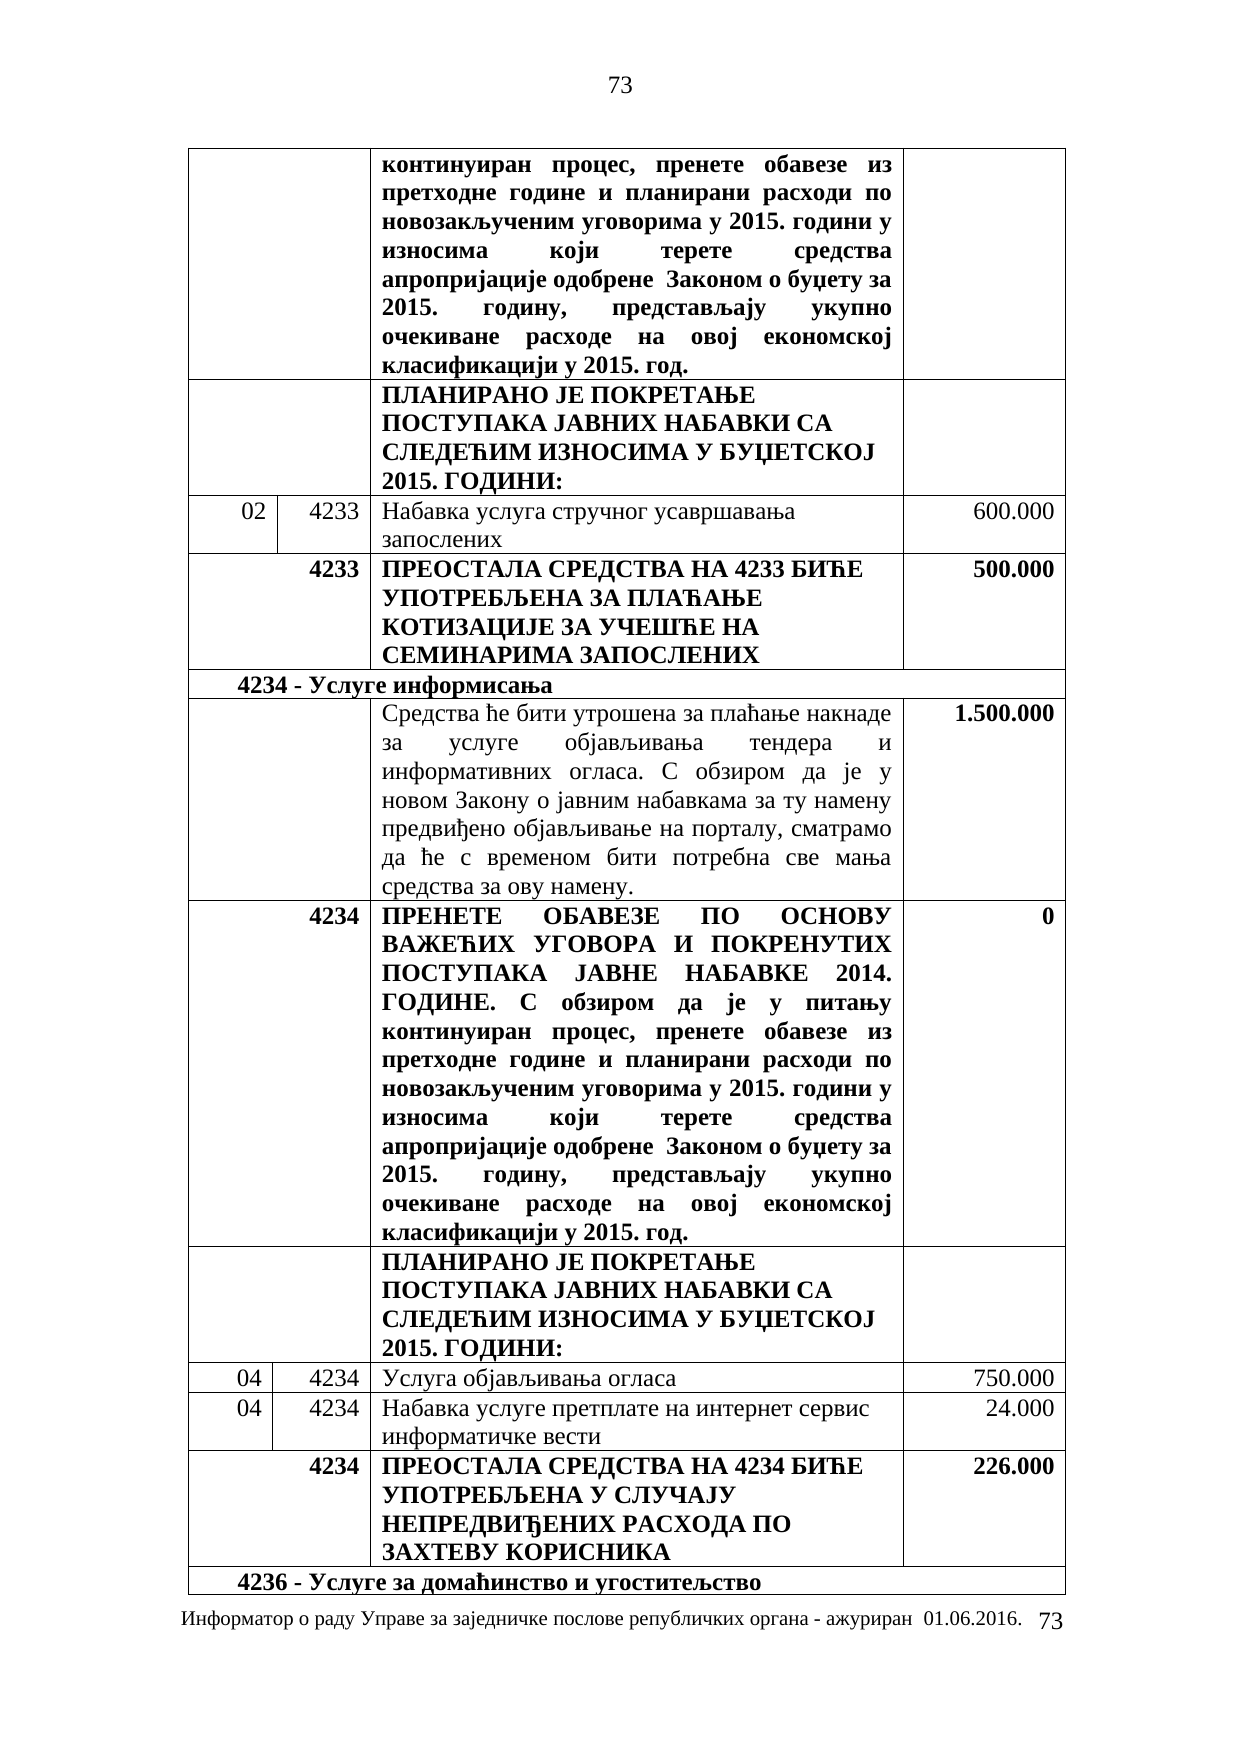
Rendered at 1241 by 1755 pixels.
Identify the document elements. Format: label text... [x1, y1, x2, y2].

table_cell Набавка услуге претплате на интернет сервис информатичке вести [371, 1393, 903, 1450]
table_cell 4234 [189, 1451, 370, 1566]
table_cell 4236 - Услуге за домаћинство и угоститељство [189, 1567, 1065, 1594]
table_cell 1.500.000 [904, 699, 1065, 900]
table_cell ПЛАНИРАНО ЈЕ ПОКРЕТАЊЕ ПОСТУПАКА ЈАВНИХ НАБАВКИ СА СЛЕДЕЋИМ ИЗНОСИМА У БУЏЕТСКОЈ 2015. ГОДИНИ: [371, 1247, 903, 1362]
table_cell Средства ће бити утрошена за плаћање накнаде за услуге објављивања тендера и информативних огласа. С обзиром да је у новом Закону о јавним набавкама за ту намену предвиђено објављивање на порталу, сматрамо да ће с временом бити потребна све мања средства за ову намену. [371, 699, 903, 900]
table_cell 4233 [189, 554, 370, 669]
table_cell Услуга објављивања огласа [371, 1363, 903, 1392]
table_cell 4234 - Услуге информисања [189, 670, 1065, 697]
table_cell ПЛАНИРАНО ЈЕ ПОКРЕТАЊЕ ПОСТУПАКА ЈАВНИХ НАБАВКИ СА СЛЕДЕЋИМ ИЗНОСИМА У БУЏЕТСКОЈ 2015. ГОДИНИ: [371, 380, 903, 495]
table_cell ПРЕНЕТЕ ОБАВЕЗЕ ПО ОСНОВУ ВАЖЕЋИХ УГОВОРА И ПОКРЕНУТИХ ПОСТУПАКА ЈАВНЕ НАБАВКЕ 2014. ГОДИНЕ. С обзиром да је у питању континуиран процес, пренете обавезе из претходне године и планирани расходи по новозакљученим уговорима у 2015. години у износима који терете средства апропријације одобрене Законом о буџету за 2015. годину, представљају укупно очекиване расходе на овој економској класификацији у 2015. год. [371, 901, 903, 1246]
table_cell [904, 380, 1065, 495]
table_cell 226.000 [904, 1451, 1065, 1566]
table_cell ПРЕОСТАЛА СРЕДСТВА НА 4233 БИЋЕ УПОТРЕБЉЕНА ЗА ПЛАЋАЊЕ КОТИЗАЦИЈЕ ЗА УЧЕШЋЕ НА СЕМИНАРИМА ЗАПОСЛЕНИХ [371, 554, 903, 669]
table_cell 4234 [273, 1363, 370, 1392]
table_cell 02 [189, 496, 277, 553]
table_cell 0 [904, 901, 1065, 1246]
table_cell [904, 1247, 1065, 1362]
table_cell [189, 380, 370, 495]
table_cell [189, 699, 370, 900]
table_cell континуиран процес, пренете обавезе из претходне године и планирани расходи по новозакљученим уговорима у 2015. години у износима који терете средства апропријације одобрене Законом о буџету за 2015. годину, представљају укупно очекиване расходе на овој економској класификацији у 2015. год. [371, 149, 903, 379]
table_cell 4234 [273, 1393, 370, 1450]
table_cell [904, 149, 1065, 379]
table_cell [189, 1247, 370, 1362]
table_cell ПРЕОСТАЛА СРЕДСТВА НА 4234 БИЋЕ УПОТРЕБЉЕНА У СЛУЧАЈУ НЕПРЕДВИЂЕНИХ РАСХОДА ПО ЗАХТЕВУ КОРИСНИКА [371, 1451, 903, 1566]
table_cell 600.000 [904, 496, 1065, 553]
table_cell Набавка услуга стручног усавршавања запослених [371, 496, 903, 553]
table_cell 4234 [189, 901, 370, 1246]
table_cell 500.000 [904, 554, 1065, 669]
table_cell 24.000 [904, 1393, 1065, 1450]
table_cell 04 [189, 1363, 272, 1392]
table_cell 750.000 [904, 1363, 1065, 1392]
table_cell 4233 [278, 496, 370, 553]
table_cell 04 [189, 1393, 272, 1450]
table_cell [189, 149, 370, 379]
